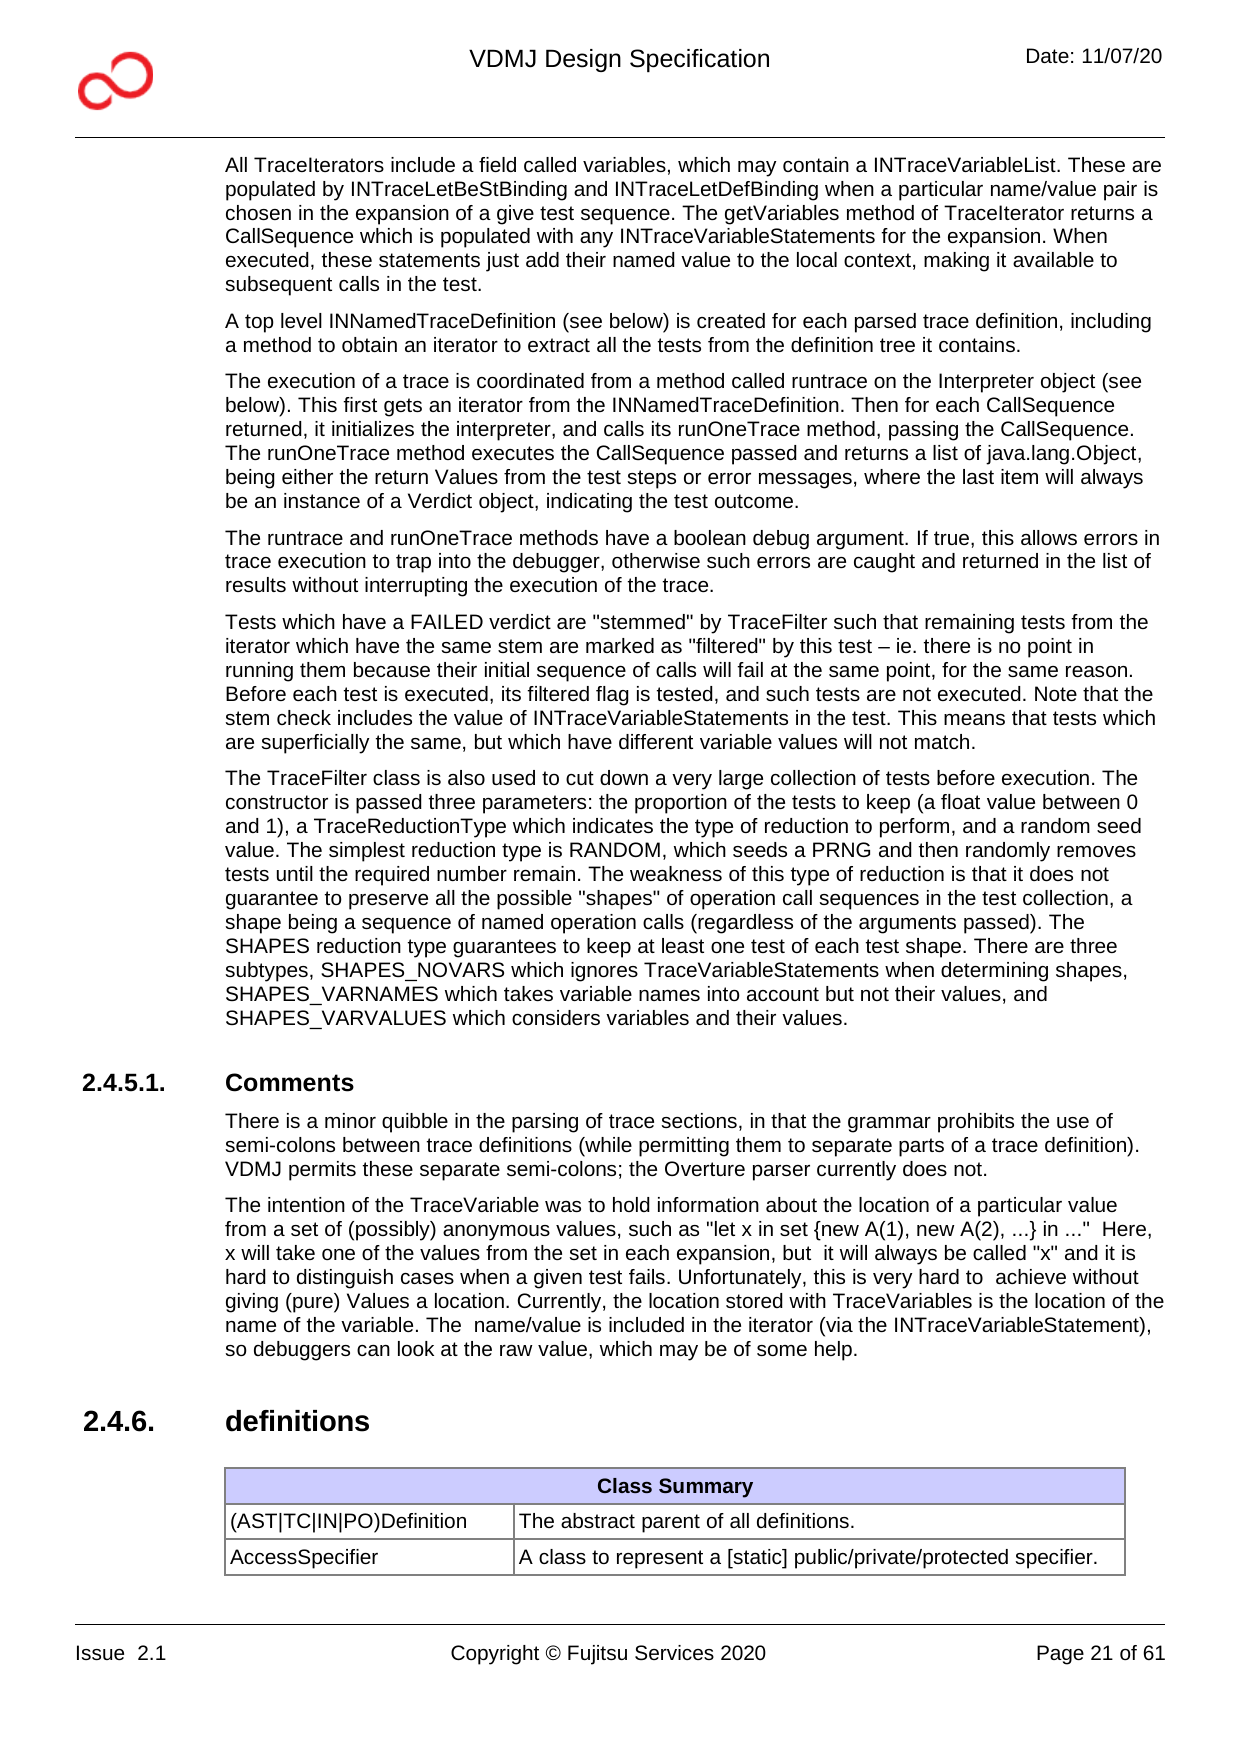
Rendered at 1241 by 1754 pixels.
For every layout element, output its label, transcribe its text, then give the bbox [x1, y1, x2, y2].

text The execution of a trace is coordinated from a method called runtrace on the Interpreter object (see below). This first gets an iterator from the INNamedTraceDefinition. Then for each CallSequence returned, it initializes the interpreter, and calls its runOneTrace method, passing the CallSequence. The runOneTrace method executes the CallSequence passed and returns a list of java.lang.Object, being either the return Values from the test steps or error messages, where the last item will always be an instance of a Verdict object, indicating the test outcome. [225, 369, 1165, 513]
text All TraceIterators include a field called variables, which may contain a INTraceVariableList. These are populated by INTraceLetBeStBinding and INTraceLetDefBinding when a particular name/value pair is chosen in the expansion of a give test sequence. The getVariables method of TraceIterator returns a CallSequence which is populated with any INTraceVariableStatements for the expansion. When executed, these statements just add their named value to the local context, making it available to subsequent calls in the test. [225, 153, 1165, 297]
subtitle Comments [75, 1067, 1165, 1097]
text The intention of the TraceVariable was to hold information about the location of a particular value from a set of (possibly) anonymous values, such as "let x in set {new A(1), new A(2), ...} in ..." Here, x will take one of the values from the set in each expansion, but it will always be called "x" and it is hard to distinguish cases when a given test fails. Unfortunately, this is very hard to achieve without giving (pure) Values a location. Currently, the location stored with TraceVariables is the location of the name of the variable. The name/value is included in the iterator (via the INTraceVariableStatement), so debuggers can look at the raw value, which may be of some help. [225, 1193, 1165, 1361]
text The runtrace and runOneTrace methods have a boolean debug argument. If true, this allows errors in trace execution to trap into the debugger, otherwise such errors are caught and returned in the list of results without interrupting the execution of the trace. [225, 526, 1165, 598]
text A top level INNamedTraceDefinition (see below) is created for each parsed trace definition, including a method to obtain an iterator to extract all the tests from the definition tree it contains. [225, 309, 1165, 357]
subtitle definitions [75, 1404, 1165, 1437]
table_cell AccessSpecifier [226, 1540, 513, 1574]
text The TraceFilter class is also used to cut down a very large collection of tests before execution. The constructor is passed three parameters: the proportion of the tests to keep (a float value between 0 and 1), a TraceReductionType which indicates the type of reduction to perform, and a random seed value. The simplest reduction type is RANDOM, which seeds a PRNG and then randomly removes tests until the required number remain. The weakness of this type of reduction is that it does not guarantee to preserve all the possible "shapes" of operation call sequences in the test collection, a shape being a sequence of named operation calls (regardless of the arguments passed). The SHAPES reduction type guarantees to keep at least one test of each test shape. There are three subtypes, SHAPES_NOVARS which ignores TraceVariableStatements when determining shapes, SHAPES_VARNAMES which takes variable names into account but not their values, and SHAPES_VARVALUES which considers variables and their values. [225, 766, 1165, 1030]
text There is a minor quibble in the parsing of trace sections, in that the grammar prohibits the use of semi-colons between trace definitions (while permitting them to separate parts of a trace definition). VDMJ permits these separate semi-colons; the Overture parser currently does not. [225, 1109, 1165, 1181]
picture [78, 44, 153, 120]
table_cell (AST|TC|IN|PO)Definition [226, 1505, 513, 1538]
table_cell A class to represent a [static] public/private/protected specifier. [515, 1540, 1124, 1574]
table_header Class Summary [226, 1469, 1124, 1503]
text Tests which have a FAILED verdict are "stemmed" by TraceFilter such that remaining tests from the iterator which have the same stem are marked as "filtered" by this test – ie. there is no point in running them because their initial sequence of calls will fail at the same point, for the same reason. Before each test is executed, its filtered flag is tested, and such tests are not executed. Note that the stem check includes the value of INTraceVariableStatements in the test. This means that tests which are superficially the same, but which have different variable values will not match. [225, 610, 1165, 754]
table_cell The abstract parent of all definitions. [515, 1505, 1124, 1538]
